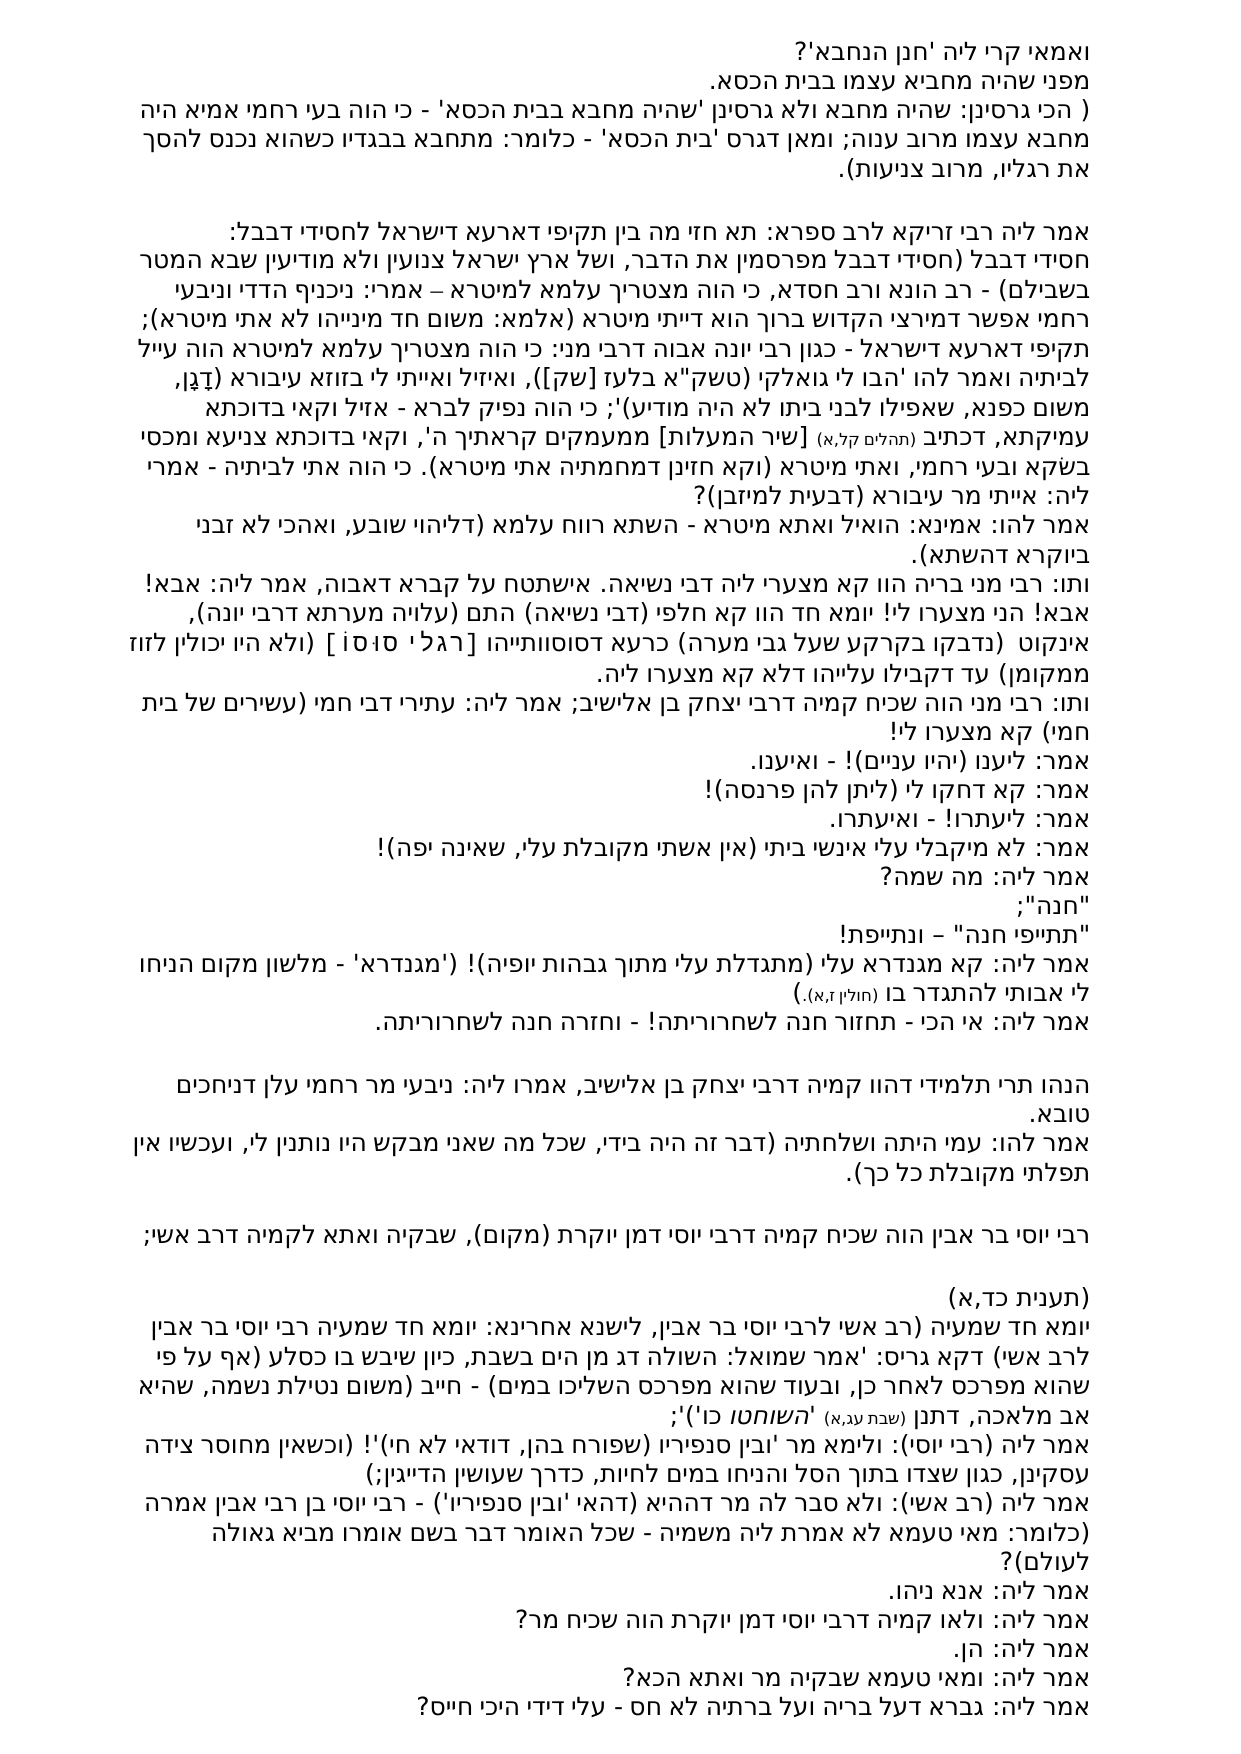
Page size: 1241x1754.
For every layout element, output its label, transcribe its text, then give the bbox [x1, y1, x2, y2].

text אמר ליה: אי הכי - תחזור חנה לשחרוריתה! - וחזרה חנה לשחרוריתה. [120, 1008, 1090, 1037]
text אמר: קא דחקו לי (ליתן להן פרנסה)! [120, 776, 1090, 804]
text אמר ליה: אנא ניהו. [120, 1576, 1090, 1605]
text מפני שהיה מחביא עצמו בבית הכסא. [120, 66, 1090, 95]
text אמר ליה (רבי יוסי): ולימא מר 'ובין סנפיריו (שפורח בהן, דודאי לא חי)'! (וכשאין מחוסר צידה עסקינן, כגון שצדו בתוך הסל והניחו במים לחיות, כדרך שעושין הדייגין;) [120, 1430, 1090, 1489]
text אמר: ליעתרו! - ואיעתרו. [120, 804, 1090, 833]
text חסידי דבבל (חסידי דבבל מפרסמין את הדבר, ושל ארץ ישראל צנועין ולא מודיעין שבא המטר בשבילם) - רב הונא ורב חסדא, כי הוה מצטריך עלמא למיטרא – אמרי: ניכניף הדדי וניבעי רחמי אפשר דמירצי הקדוש ברוך הוא דייתי מיטרא (אלמא: משום חד מינייהו לא אתי מיטרא); תקיפי דארעא דישראל - כגון רבי יונה אבוה דרבי מני: כי הוה מצטריך עלמא למיטרא הוה עייל לביתיה ואמר להו 'הבו לי גואלקי (טשק"א בלעז [שק]), ואיזיל ואייתי לי בזוזא עיבורא (דָגָן, משום כפנא, שאפילו לבני ביתו לא היה מודיע)'; כי הוה נפיק לברא - אזיל וקאי בדוכתא עמיקתא, דכתיב (תהלים קל,א) [שיר המעלות] ממעמקים קראתיך ה', וקאי בדוכתא צניעא ומכסי בשׂקא ובעי רחמי, ואתי מיטרא (וקא חזינן דמחמתיה אתי מיטרא). כי הוה אתי לביתיה - אמרי ליה: אייתי מר עיבורא (דבעית למיזבן)? [120, 246, 1090, 511]
text אמר ליה: הן. [120, 1634, 1090, 1663]
text אמר ליה: ולאו קמיה דרבי יוסי דמן יוקרת הוה שכיח מר? [120, 1605, 1090, 1634]
text אמר ליה: מה שמה? [120, 862, 1090, 891]
text אמר ליה: ומאי טעמא שבקיה מר ואתא הכא? [120, 1663, 1090, 1692]
text הנהו תרי תלמידי דהוו קמיה דרבי יצחק בן אלישיב, אמרו ליה: ניבעי מר רחמי עלן דניחכים טובא. [120, 1071, 1090, 1128]
text (תענית כד,א) [120, 1284, 1090, 1313]
text ( הכי גרסינן: שהיה מחבא ולא גרסינן 'שהיה מחבא בבית הכסא' - כי הוה בעי רחמי אמיא היה מחבא עצמו מרוב ענוה; ומאן דגרס 'בית הכסא' - כלומר: מתחבא בבגדיו כשהוא נכנס להסך את רגליו, מרוב צניעות). [120, 95, 1090, 183]
text אמר להו: אמינא: הואיל ואתא מיטרא - השתא רווח עלמא (דליהוי שובע, ואהכי לא זבני ביוקרא דהשתא). [120, 511, 1090, 569]
text אמר ליה רבי זריקא לרב ספרא: תא חזי מה בין תקיפי דארעא דישראל לחסידי דבבל: [120, 217, 1090, 246]
text אמר: לא מיקבלי עלי אינשי ביתי (אין אשתי מקובלת עלי, שאינה יפה)! [120, 833, 1090, 862]
text אמר: ליענו (יהיו עניים)! - ואיענו. [120, 747, 1090, 776]
text אמר ליה: גברא דעל בריה ועל ברתיה לא חס - עלי דידי היכי חייס? [120, 1692, 1090, 1721]
text "תתייפי חנה" – ונתייפת! [120, 920, 1090, 949]
text "חנה"; [120, 891, 1090, 920]
text ותו: רבי מני בריה הוו קא מצערי ליה דבי נשיאה. אישתטח על קברא דאבוה, אמר ליה: אבא! אבא! הני מצערו לי! יומא חד הוו קא חלפי (דבי נשיאה) התם (עלויה מערתא דרבי יונה), אינקוט (נדבקו בקרקע שעל גבי מערה) כרעא דסוסוותייהו [רגלי סוּסוֹ] (ולא היו יכולין לזוז ממקומן) עד דקבילו עלייהו דלא קא מצערו ליה. [120, 569, 1090, 688]
text אמר ליה (רב אשי): ולא סבר לה מר דההיא (דהאי 'ובין סנפיריו') - רבי יוסי בן רבי אבין אמרה (כלומר: מאי טעמא לא אמרת ליה משמיה - שכל האומר דבר בשם אומרו מביא גאולה לעולם)? [120, 1489, 1090, 1576]
text יומא חד שמעיה (רב אשי לרבי יוסי בר אבין, לישנא אחרינא: יומא חד שמעיה רבי יוסי בר אבין לרב אשי) דקא גריס: 'אמר שמואל: השולה דג מן הים בשבת, כיון שיבש בו כסלע (אף על פי שהוא מפרכס לאחר כן, ובעוד שהוא מפרכס השליכו במים) - חייב (משום נטילת נשמה, שהיא אב מלאכה, דתנן (שבת עג,א) 'השוחטו כו')'; [120, 1313, 1090, 1430]
text ואמאי קרי ליה 'חנן הנחבא'? [120, 37, 1090, 66]
text אמר להו: עמי היתה ושלחתיה (דבר זה היה בידי, שכל מה שאני מבקש היו נותנין לי, ועכשיו אין תפלתי מקובלת כל כך). [120, 1128, 1090, 1187]
text ותו: רבי מני הוה שכיח קמיה דרבי יצחק בן אלישיב; אמר ליה: עתירי דבי חמי (עשירים של בית חמי) קא מצערו לי! [120, 688, 1090, 747]
text אמר ליה: קא מגנדרא עלי (מתגדלת עלי מתוך גבהות יופיה)! ('מגנדרא' - מלשון מקום הניחו לי אבותי להתגדר בו (חולין ז,א).) [120, 949, 1090, 1008]
text רבי יוסי בר אבין הוה שכיח קמיה דרבי יוסי דמן יוקרת (מקום), שבקיה ואתא לקמיה דרב אשי; [120, 1221, 1090, 1250]
